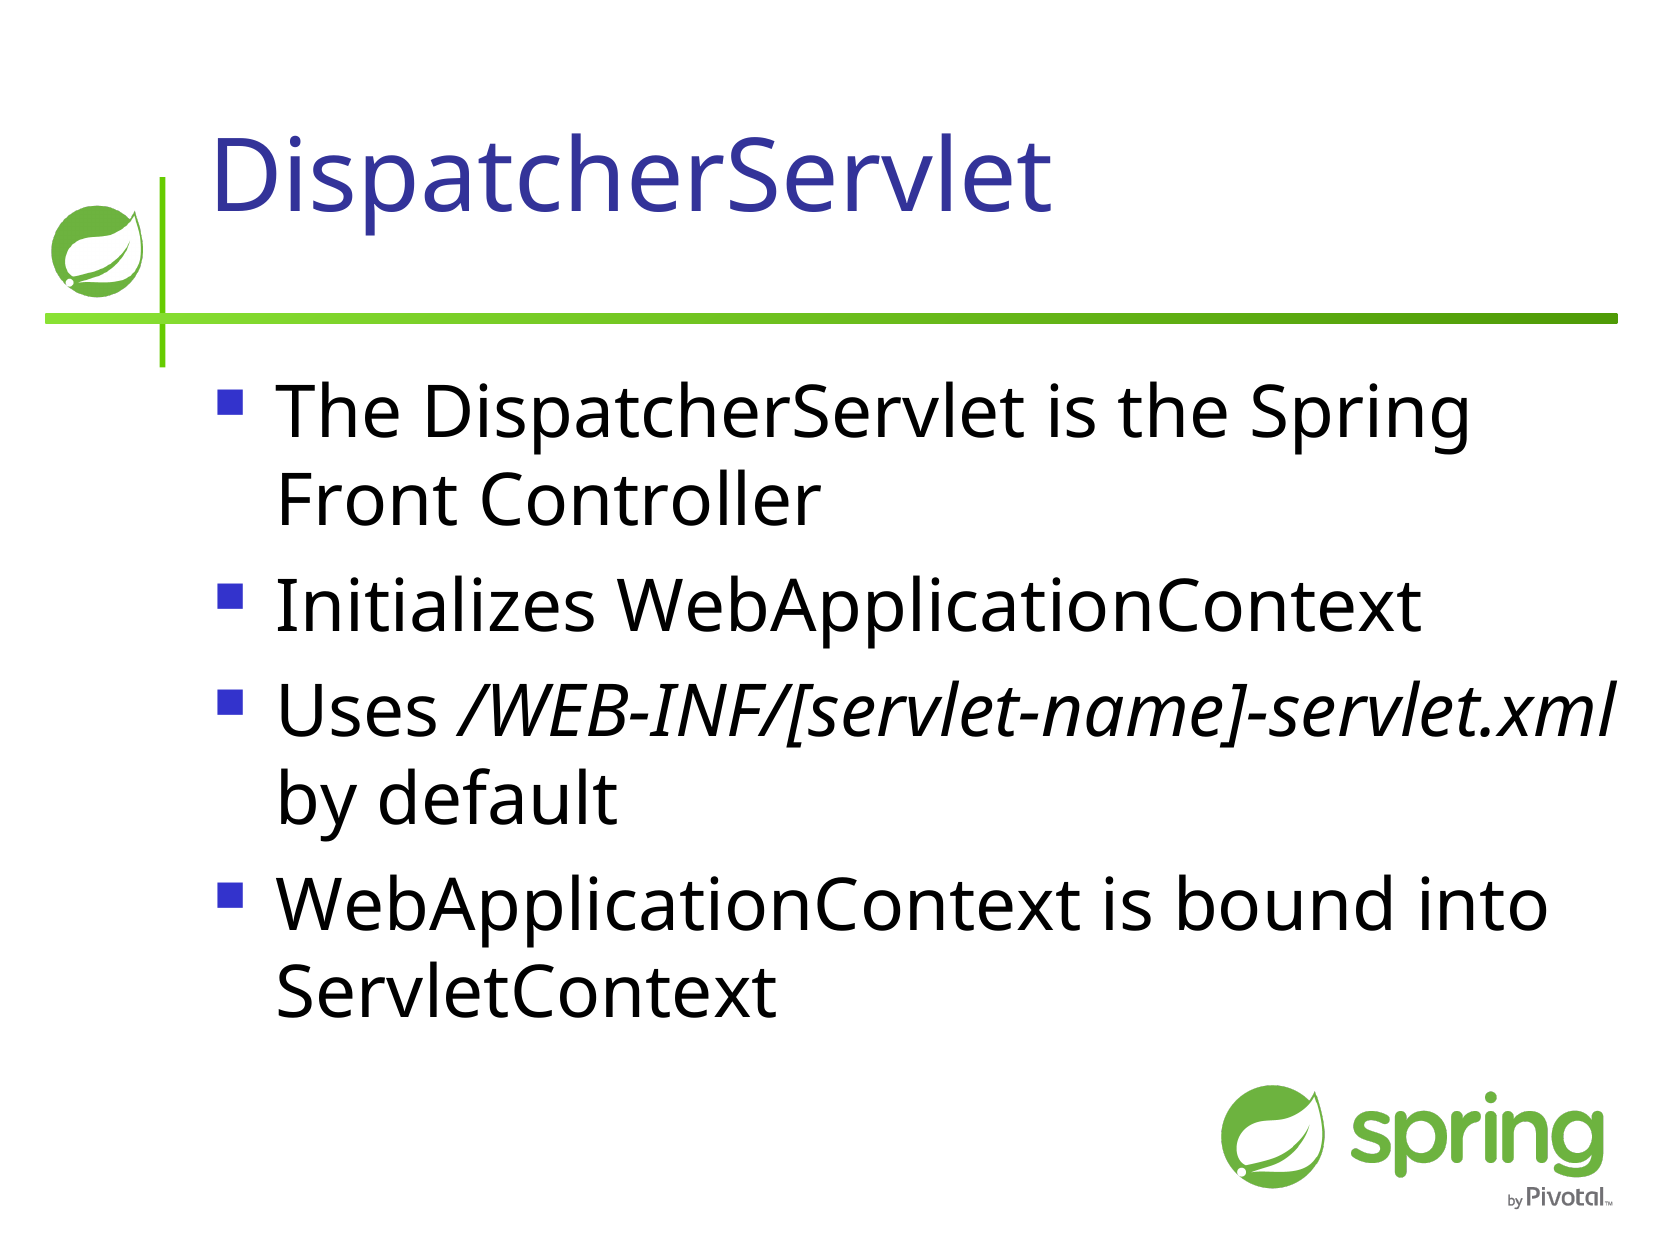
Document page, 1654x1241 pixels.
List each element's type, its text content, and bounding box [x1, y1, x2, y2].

picture [1216, 1110, 1618, 1212]
list The DispatcherServlet is the Spring Front Controller Initializes WebApplicationContext Uses /WEB-INF/[servlet-name]-servlet.xml by default WebApplicationContext is bound into ServletContext [213, 364, 1620, 1110]
title DispatcherServlet [208, 38, 1618, 304]
